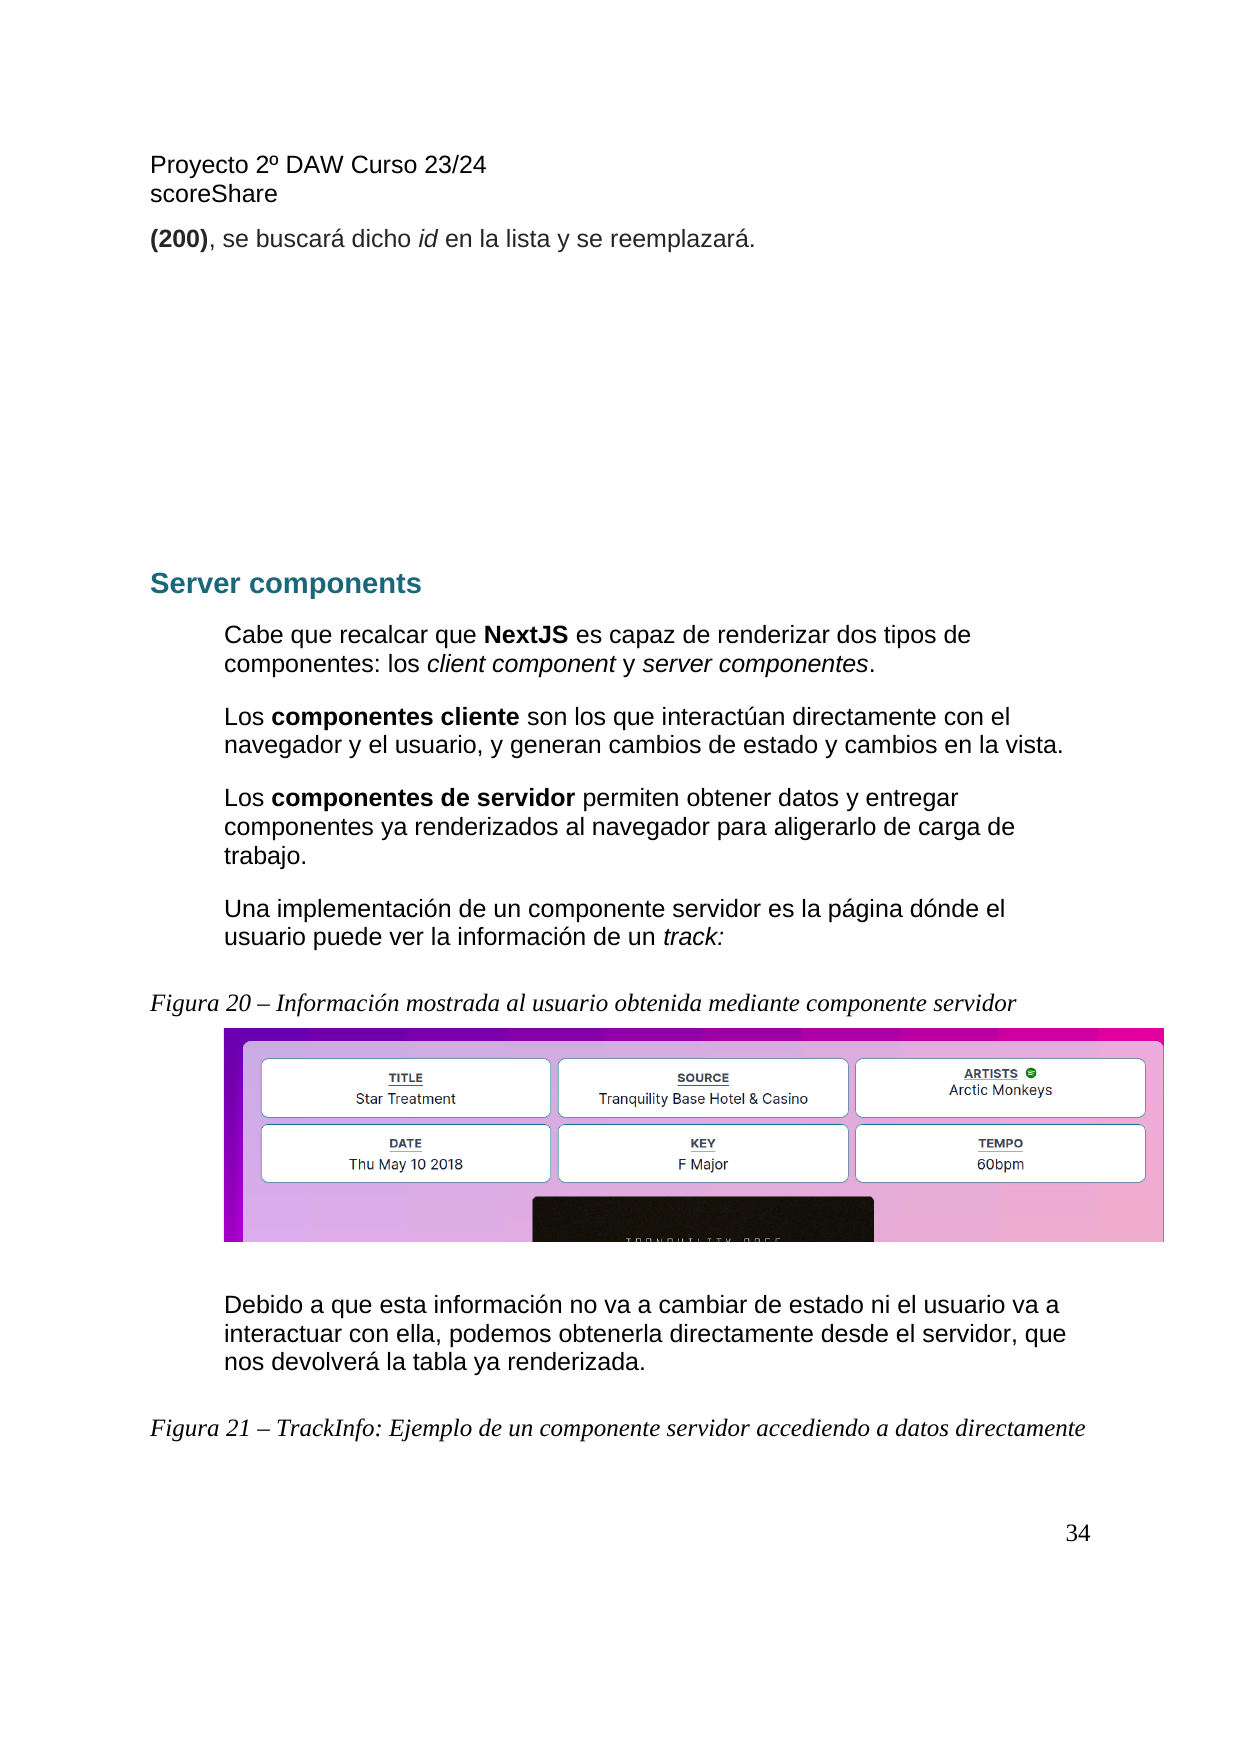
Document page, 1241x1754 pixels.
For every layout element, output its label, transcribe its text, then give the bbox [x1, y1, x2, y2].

text Debido a que esta información no va a cambiar de estado ni el usuario va a interactuar con ella, podemos obtenerla directamente desde el servidor, que nos devolverá la tabla ya renderizada. [224, 1290, 1090, 1376]
text Cabe que recalcar que NextJS es capaz de renderizar dos tipos de componentes: los client component y server componentes. [224, 620, 1090, 678]
text Una implementación de un componente servidor es la página dónde el usuario puede ver la información de un track: [224, 894, 1090, 951]
text Los componentes de servidor permiten obtener datos y entregar componentes ya renderizados al navegador para aligerarlo de carga de trabajo. [224, 783, 1090, 869]
picture [223, 1028, 1164, 1242]
text Figura 24 – Información mostrada al usuario obtenida mediante componente servidor [150, 988, 1090, 1016]
text Los componentes cliente son los que interactúan directamente con el navegador y el usuario, y generan cambios de estado y cambios en la vista. [224, 702, 1090, 759]
text Figura 25 – TrackInfo: Ejemplo de un componente servidor accediendo a datos directamente [150, 1413, 1090, 1441]
text Server components [150, 566, 1090, 599]
text (200), se buscará dicho id en la lista y se reemplazará. [150, 224, 1090, 253]
